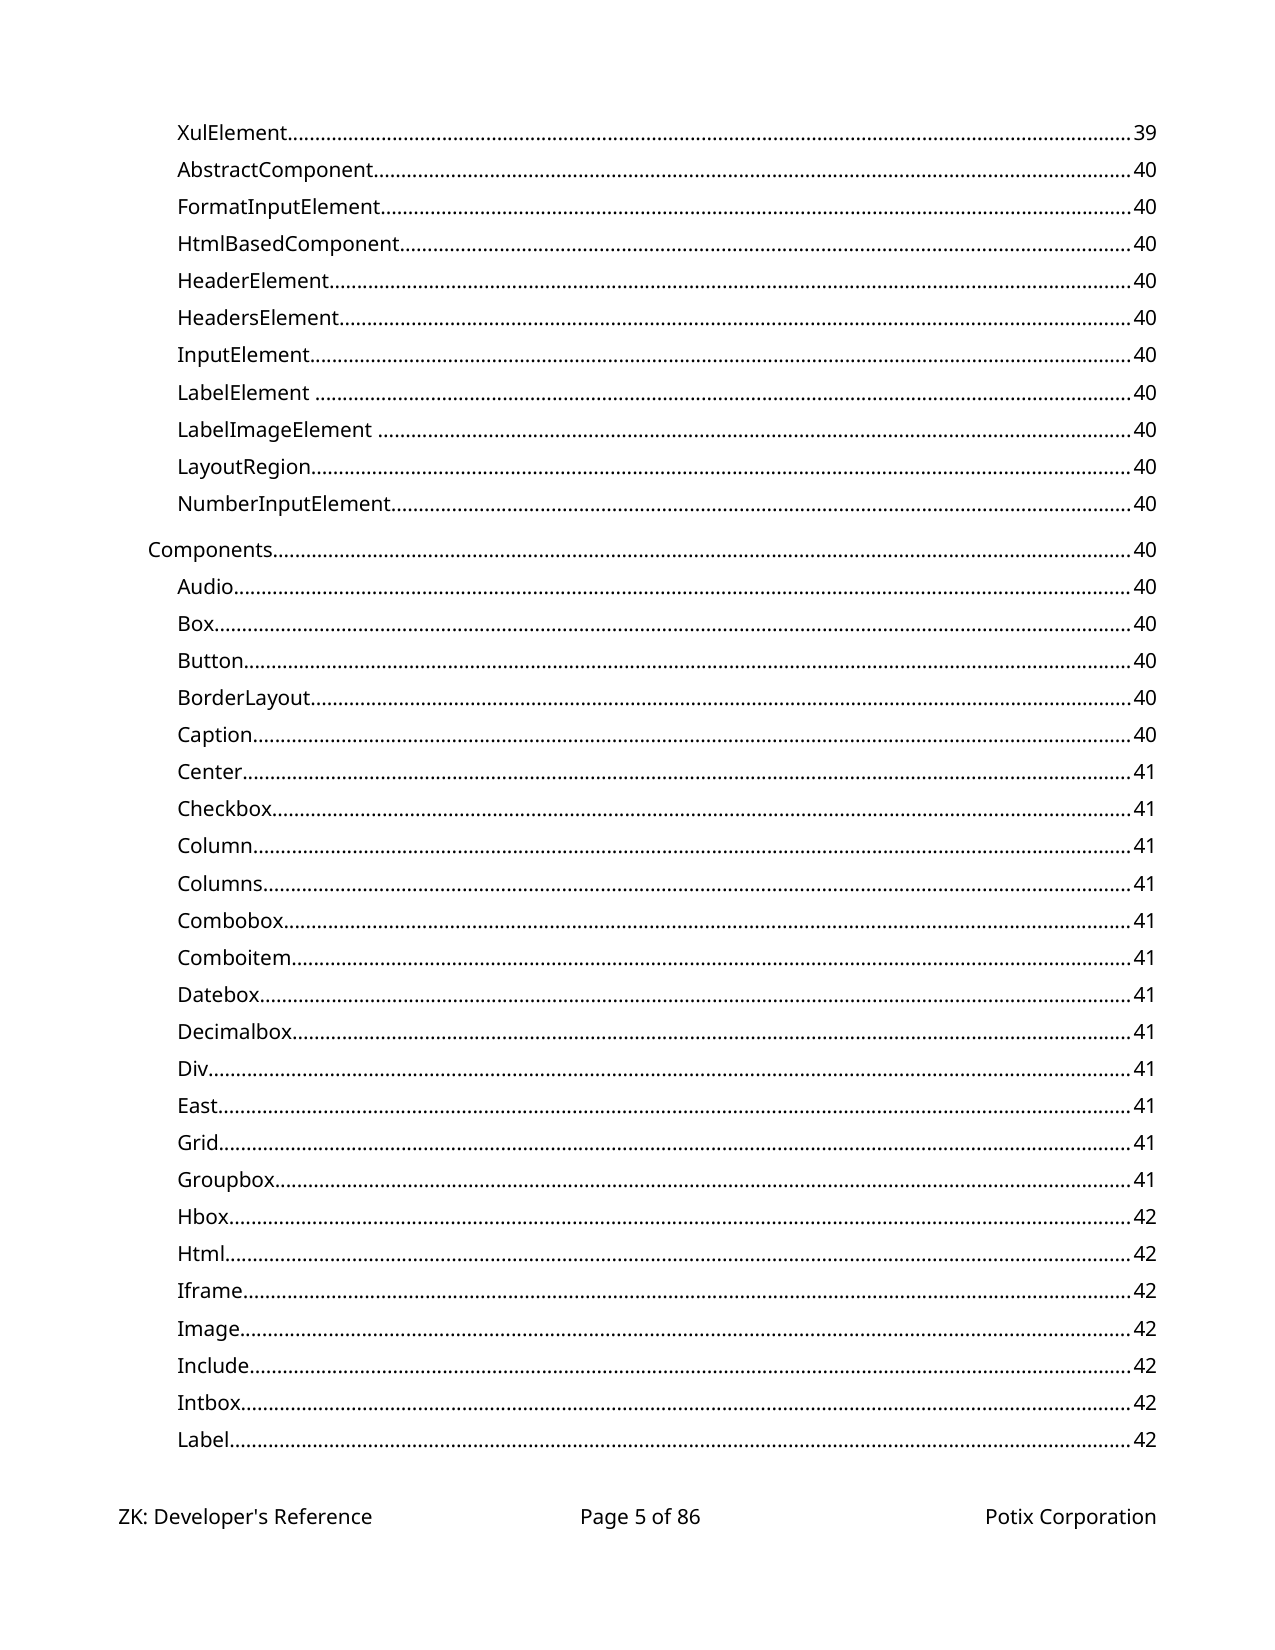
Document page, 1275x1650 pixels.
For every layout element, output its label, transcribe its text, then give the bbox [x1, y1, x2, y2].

text Components 40 [148, 535, 1157, 563]
text InputElement 40 [177, 341, 1157, 369]
text HtmlBasedComponent 40 [177, 229, 1157, 258]
text Html 42 [177, 1239, 1157, 1268]
text Center 41 [177, 757, 1157, 786]
text AbstractComponent 40 [177, 155, 1157, 183]
text Label 42 [177, 1425, 1157, 1453]
text NumberInputElement 40 [177, 489, 1157, 517]
text Box 40 [177, 609, 1157, 637]
text Checkbox 41 [177, 794, 1157, 823]
text LabelImageElement 40 [177, 415, 1157, 443]
text Decimalbox 41 [177, 1017, 1157, 1045]
text XulElement 39 [177, 118, 1157, 146]
text Iframe 42 [177, 1277, 1157, 1305]
text LayoutRegion 40 [177, 452, 1157, 480]
text LabelElement 40 [177, 378, 1157, 406]
text Div 41 [177, 1054, 1157, 1082]
text Columns 41 [177, 869, 1157, 897]
text Comboitem 41 [177, 943, 1157, 971]
text Grid 41 [177, 1128, 1157, 1156]
text HeaderElement 40 [177, 266, 1157, 295]
text Intbox 42 [177, 1388, 1157, 1416]
text HeadersElement 40 [177, 303, 1157, 332]
text Include 42 [177, 1351, 1157, 1379]
text Groupbox 41 [177, 1165, 1157, 1193]
text Image 42 [177, 1314, 1157, 1342]
text Button 40 [177, 646, 1157, 674]
text Datebox 41 [177, 980, 1157, 1008]
text Hbox 42 [177, 1202, 1157, 1231]
text Caption 40 [177, 720, 1157, 748]
text BorderLayout 40 [177, 683, 1157, 711]
text Column 41 [177, 832, 1157, 860]
text FormatInputElement 40 [177, 192, 1157, 221]
text Combobox 41 [177, 906, 1157, 934]
text East 41 [177, 1091, 1157, 1119]
text Audio 40 [177, 572, 1157, 600]
